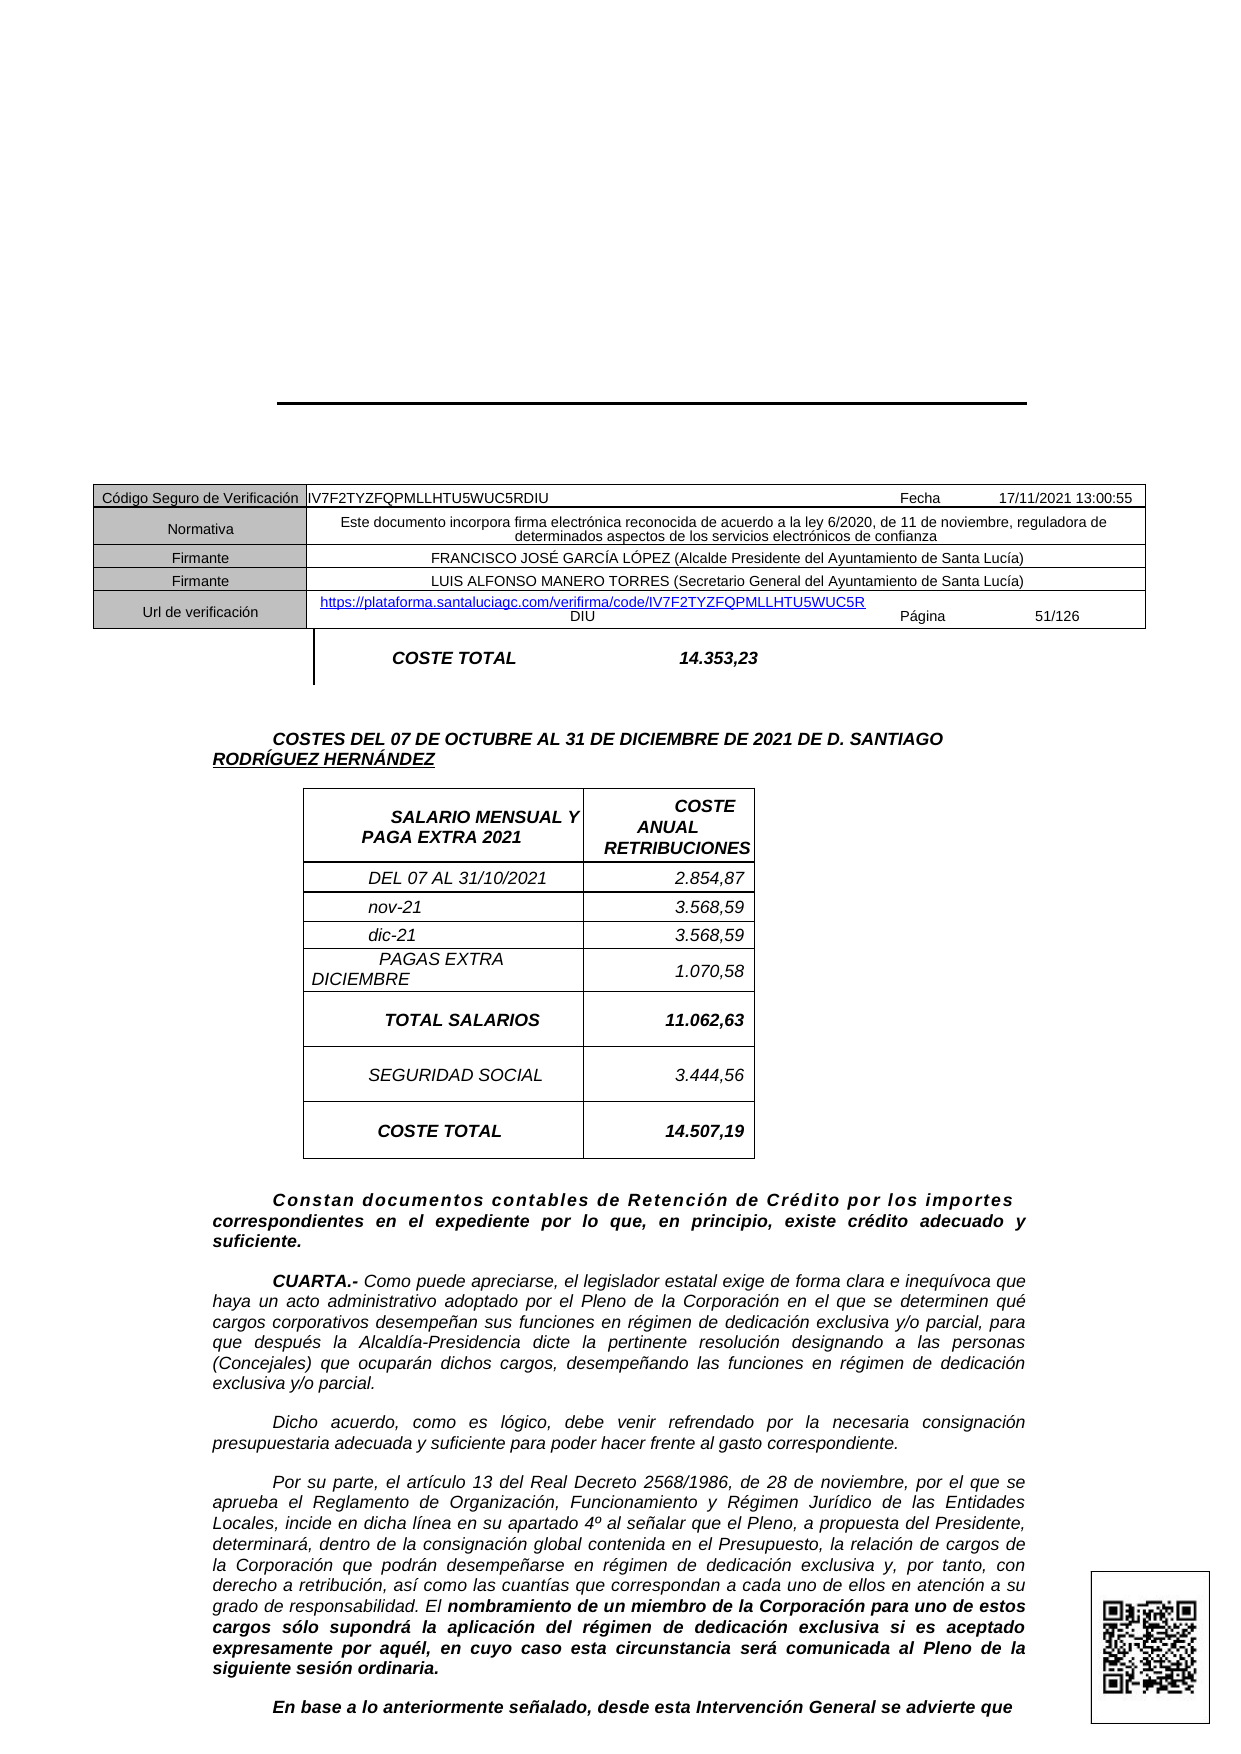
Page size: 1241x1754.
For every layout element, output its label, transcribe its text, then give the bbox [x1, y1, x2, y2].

text Dicho acuerdo, como es lógico, debe venir refrendado por la necesaria consignación presupuestaria adecuada y suficiente para poder hacer frente al gasto correspondiente. [212, 1412, 1027, 1453]
text CUARTA.- Como puede apreciarse, el legislador estatal exige de forma clara e inequívoca que haya un acto administrativo adoptado por el Pleno de la Corporación en el que se determinen qué cargos corporativos desempeñan sus funciones en régimen de dedicación exclusiva y/o parcial, para que después la Alcaldía-Presidencia dicte la pertinente resolución designando a las personas (Concejales) que ocuparán dichos cargos, desempeñando las funciones en régimen de dedicación exclusiva y/o parcial. [212, 1271, 1027, 1394]
table_header SALARIO MENSUAL Y PAGA EXTRA 2021 [304, 789, 583, 861]
table_cell dic-21 [304, 922, 583, 948]
table_cell 3.568,59 [584, 893, 754, 921]
text COSTES DEL 07 DE OCTUBRE AL 31 DE DICIEMBRE DE 2021 DE D. SANTIAGO RODRÍGUEZ HERNÁNDEZ [212, 729, 1027, 770]
picture [1092, 1572, 1209, 1723]
table_cell 2.854,87 [584, 863, 754, 891]
table_cell TOTAL SALARIOS [304, 992, 583, 1046]
text En base a lo anteriormente señalado, desde esta Intervención General se advierte que [272, 1697, 1147, 1718]
text Por su parte, el artículo 13 del Real Decreto 2568/1986, de 28 de noviembre, por el que se aprueba el Reglamento de Organización, Funcionamiento y Régimen Jurídico de las Entidades Locales, incide en dicha línea en su apartado 4º al señalar que el Pleno, a propuesta del Presidente, determinará, dentro de la consignación global contenida en el Presupuesto, la relación de cargos de la Corporación que podrán desempeñarse en régimen de dedicación exclusiva y, por tanto, con derecho a retribución, así como las cuantías que correspondan a cada uno de ellos en atención a su grado de responsabilidad. El nombramiento de un miembro de la Corporación para uno de estos cargos sólo supondrá la aplicación del régimen de dedicación exclusiva si es aceptado expresamente por aquél, en cuyo caso esta circunstancia será comunicada al Pleno de la siguiente sesión ordinaria. [212, 1472, 1027, 1679]
table_cell Este documento incorpora firma electrónica reconocida de acuerdo a la ley 6/2020, de 11 de noviembre, reguladora de determinados aspectos de los servicios electrónicos de confianza [307, 508, 1145, 544]
table_cell Normativa [94, 508, 306, 544]
table_cell DEL 07 AL 31/10/2021 [304, 863, 583, 891]
table_cell 3.444,56 [584, 1047, 754, 1101]
table_cell SEGURIDAD SOCIAL [304, 1047, 583, 1101]
table_cell Firmante [94, 568, 306, 590]
table_cell LUIS ALFONSO MANERO TORRES (Secretario General del Ayuntamiento de Santa Lucía) [307, 568, 1145, 590]
table_cell nov-21 [304, 893, 583, 921]
table_cell 11.062,63 [584, 992, 754, 1046]
table_header COSTE ANUAL RETRIBUCIONES [584, 789, 754, 861]
table_cell 1.070,58 [584, 949, 754, 991]
table_header IV7F2TYZFQPMLLHTU5WUC5RDIU Fecha 17/11/2021 13:00:55 [307, 485, 1145, 506]
table_cell https://plataforma.santaluciagc.com/verifirma/code/IV7F2TYZFQPMLLHTU5WUC5R DIU Página 51/126 [307, 591, 1145, 628]
table_header COSTE TOTAL [315, 629, 594, 685]
table_cell PAGAS EXTRA DICIEMBRE [304, 949, 583, 991]
table_header 14.353,23 [594, 629, 1147, 685]
table_cell 14.507,19 [584, 1102, 754, 1157]
table_cell COSTE TOTAL [304, 1102, 583, 1157]
table_cell Url de verificación [94, 591, 306, 628]
table_cell FRANCISCO JOSÉ GARCÍA LÓPEZ (Alcalde Presidente del Ayuntamiento de Santa Lucía) [307, 545, 1145, 567]
text correspondientes en el expediente por lo que, en principio, existe crédito adecuado y suficiente. [212, 1211, 1027, 1252]
table_header Código Seguro de Verificación [94, 485, 306, 506]
table_cell 3.568,59 [584, 922, 754, 948]
text Constan documentos contables de Retención de Crédito por los importes [272, 1190, 1147, 1211]
table_cell Firmante [94, 545, 306, 567]
